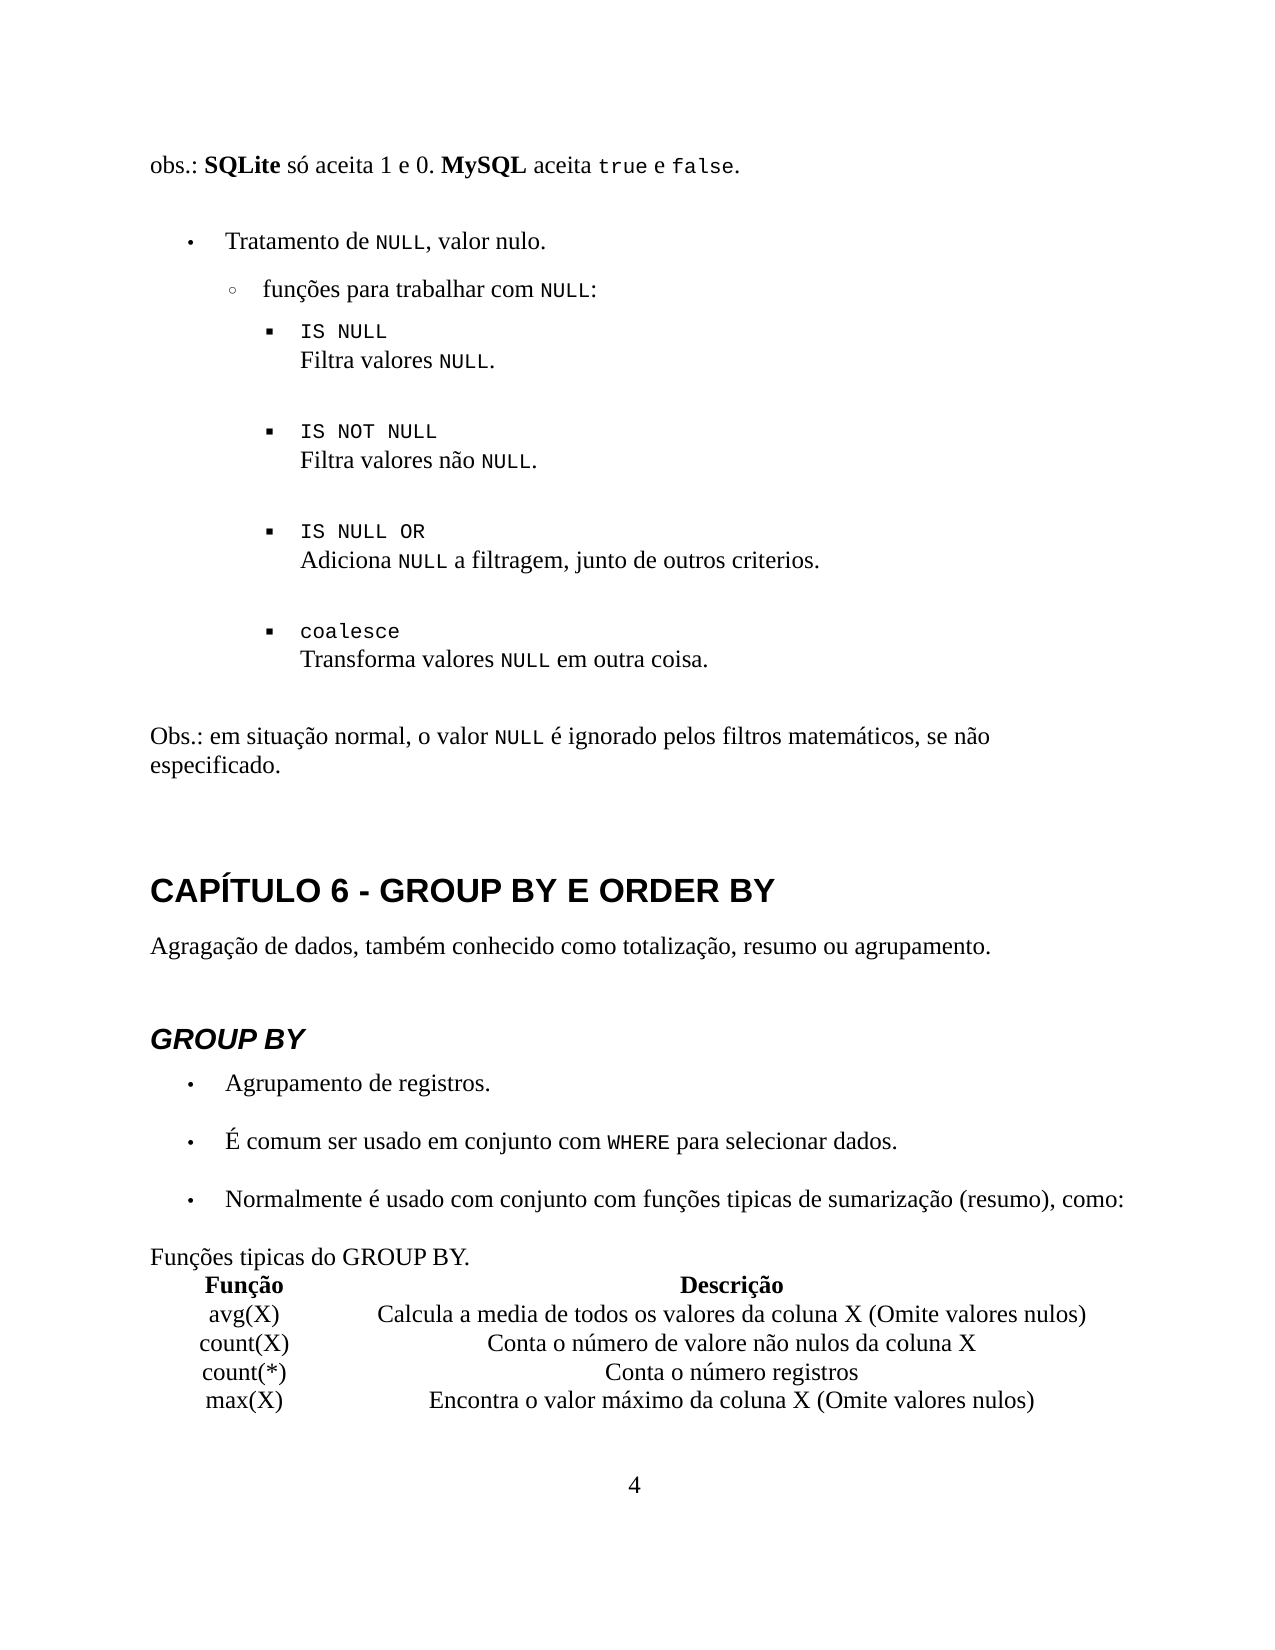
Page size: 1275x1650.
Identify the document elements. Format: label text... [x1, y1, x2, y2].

table_header Função [150, 1270, 338, 1299]
table_cell avg(X) [150, 1299, 338, 1328]
table_cell Conta o número de valore não nulos da coluna X [338, 1328, 1125, 1357]
subtitle GROUP BY [150, 1022, 1125, 1056]
table_cell Conta o número registros [338, 1357, 1125, 1385]
table_cell Calcula a media de todos os valores da coluna X (Omite valores nulos) [338, 1299, 1125, 1328]
list É comum ser usado em conjunto com WHERE para selecionar dados. [187, 1126, 1125, 1184]
list coalesce Transforma valores NULL em outra coisa. [262, 621, 1125, 703]
list IS NULL OR Adiciona NULL a filtragem, junto de outros criterios. [262, 521, 1125, 603]
list IS NULL Filtra valores NULL. [262, 321, 1125, 403]
text Funções tipicas do GROUP BY. [150, 1242, 1125, 1270]
table_cell Encontra o valor máximo da coluna X (Omite valores nulos) [338, 1385, 1125, 1414]
table_cell max(X) [150, 1385, 338, 1414]
text obs.: SQLite só aceita 1 e 0. MySQL aceita true e false. [150, 150, 1125, 208]
subtitle CAPÍTULO 6 - GROUP BY E ORDER BY [150, 871, 1125, 909]
text Obs.: em situação normal, o valor NULL é ignorado pelos filtros matemáticos, se não especificado. [150, 721, 1125, 808]
text Agragação de dados, também conhecido como totalização, resumo ou agrupamento. [150, 931, 1125, 988]
list funções para trabalhar com NULL: [225, 274, 1125, 303]
list Normalmente é usado com conjunto com funções tipicas de sumarização (resumo), como: [187, 1184, 1125, 1242]
list IS NOT NULL Filtra valores não NULL. [262, 421, 1125, 503]
list Agrupamento de registros. [187, 1068, 1125, 1126]
table_cell count(*) [150, 1357, 338, 1385]
list Tratamento de NULL, valor nulo. [187, 226, 1125, 256]
table_cell count(X) [150, 1328, 338, 1357]
table_header Descrição [338, 1270, 1125, 1299]
